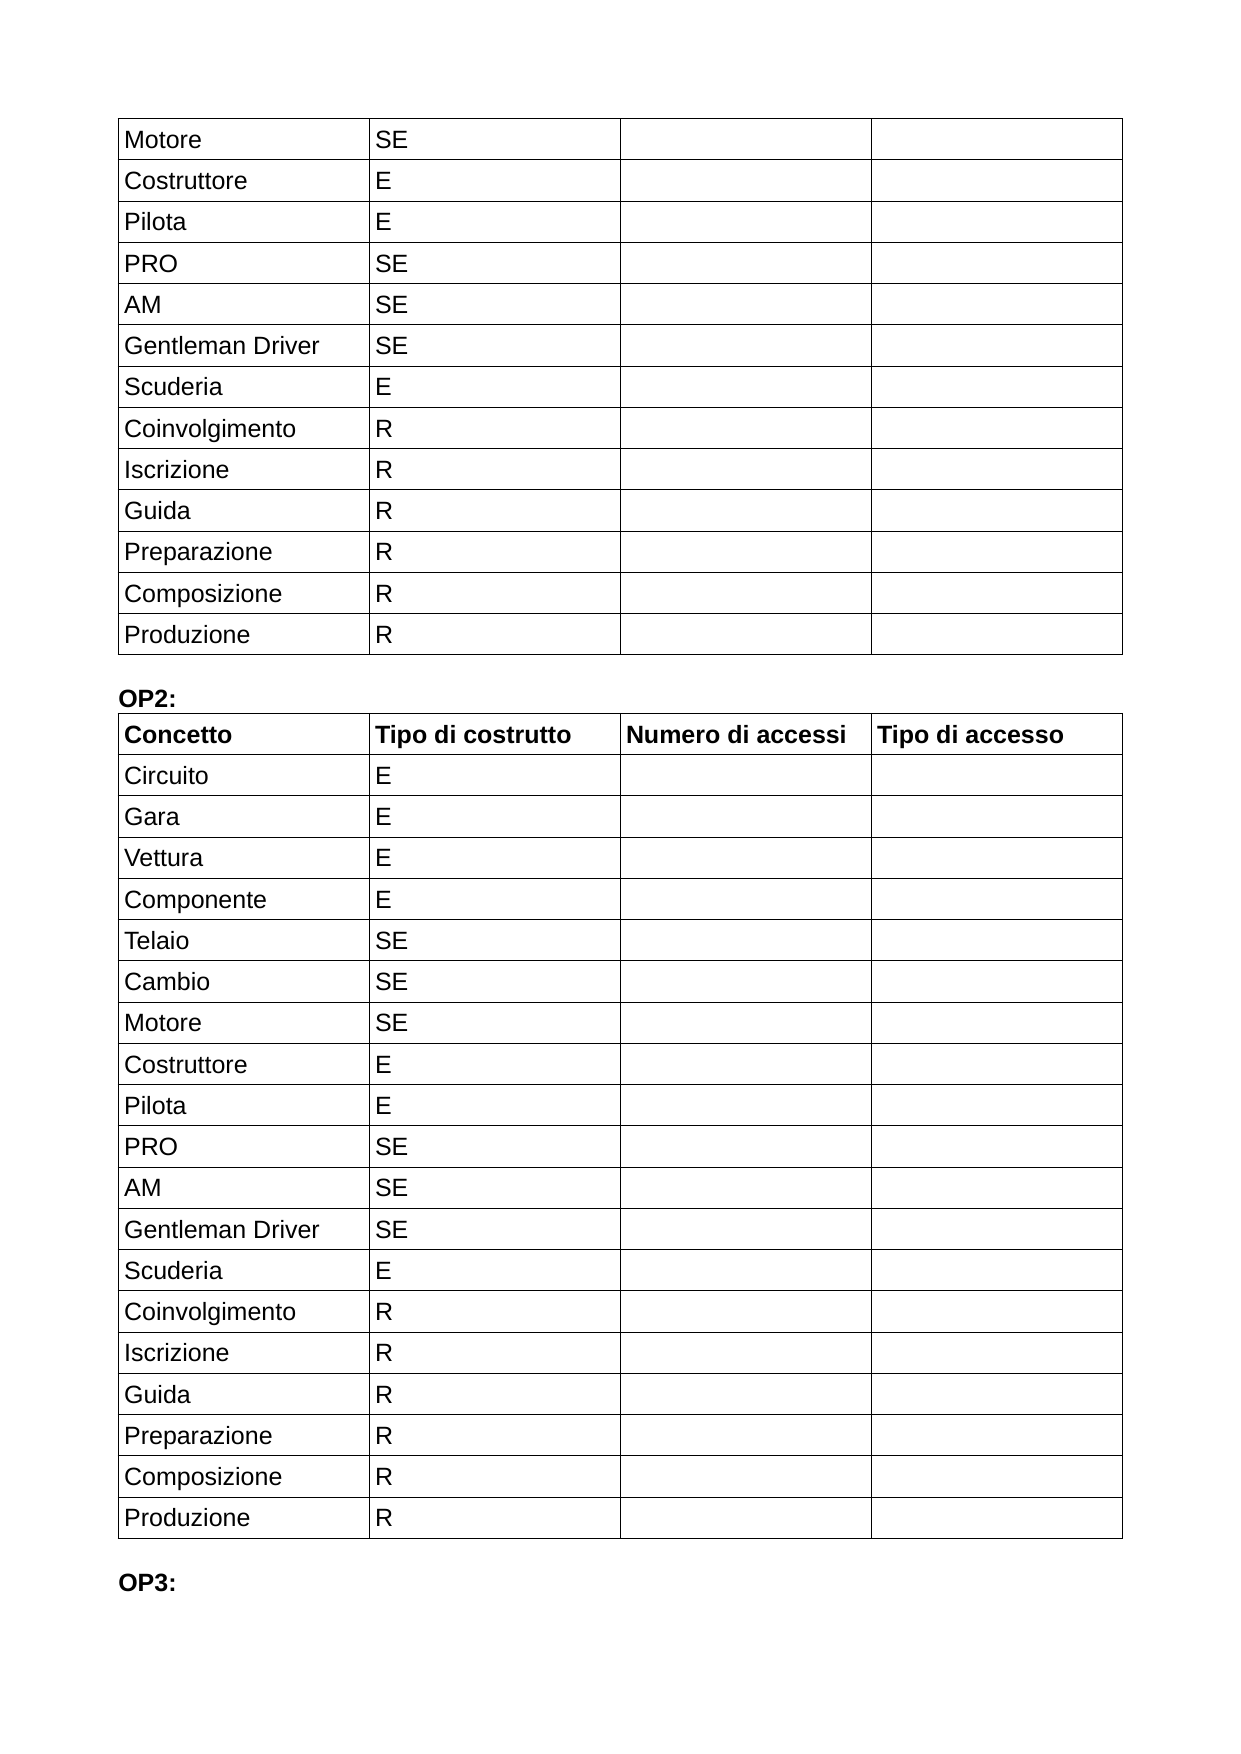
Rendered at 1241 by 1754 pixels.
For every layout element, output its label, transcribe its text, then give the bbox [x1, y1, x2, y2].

table_cell [872, 202, 1122, 242]
table_cell E [370, 1085, 620, 1125]
table_cell [621, 367, 871, 407]
table_cell PRO [119, 243, 369, 283]
table_cell R [370, 1374, 620, 1414]
table_cell E [370, 1250, 620, 1290]
table_cell [872, 1168, 1122, 1208]
table_cell SE [370, 920, 620, 960]
table_cell [872, 1498, 1122, 1538]
table_cell [621, 532, 871, 572]
table_cell SE [370, 325, 620, 366]
table_cell Iscrizione [119, 1333, 369, 1373]
table_cell PRO [119, 1126, 369, 1167]
table_cell [621, 1044, 871, 1084]
table_cell R [370, 1415, 620, 1455]
table_cell SE [370, 1209, 620, 1249]
table_cell Coinvolgimento [119, 1291, 369, 1332]
table_cell [872, 1044, 1122, 1084]
table_cell E [370, 755, 620, 795]
text OP3: [118, 1568, 1122, 1596]
table_cell [872, 119, 1122, 159]
table_cell E [370, 160, 620, 201]
table_cell E [370, 1044, 620, 1084]
table_cell [621, 1498, 871, 1538]
table_cell SE [370, 284, 620, 324]
table_cell Telaio [119, 920, 369, 960]
table_cell [621, 1415, 871, 1455]
table_cell [621, 1209, 871, 1249]
table_cell [872, 1209, 1122, 1249]
table_cell [872, 1374, 1122, 1414]
table_cell [621, 202, 871, 242]
table_cell [621, 879, 871, 919]
table_cell Cambio [119, 961, 369, 1002]
table_cell SE [370, 1168, 620, 1208]
table_cell R [370, 1456, 620, 1497]
table_cell R [370, 614, 620, 654]
table_cell R [370, 1291, 620, 1332]
table_cell [872, 243, 1122, 283]
table_cell [872, 755, 1122, 795]
table_cell [872, 284, 1122, 324]
table_cell R [370, 1498, 620, 1538]
table_cell Motore [119, 119, 369, 159]
table_cell [872, 879, 1122, 919]
table_cell SE [370, 243, 620, 283]
table_cell [872, 325, 1122, 366]
table_cell [872, 614, 1122, 654]
table_cell [621, 1291, 871, 1332]
table_cell [621, 325, 871, 366]
table_cell [872, 920, 1122, 960]
table_cell [621, 449, 871, 489]
table_cell Motore [119, 1003, 369, 1043]
table_cell [621, 796, 871, 837]
table_cell Guida [119, 490, 369, 531]
table_cell R [370, 1333, 620, 1373]
table_cell [621, 1126, 871, 1167]
table_cell [621, 284, 871, 324]
table_cell SE [370, 1126, 620, 1167]
table_cell [872, 408, 1122, 448]
table_cell Scuderia [119, 1250, 369, 1290]
table_cell Pilota [119, 1085, 369, 1125]
table_cell [621, 1456, 871, 1497]
table_cell [621, 573, 871, 613]
table_cell Produzione [119, 1498, 369, 1538]
table_cell [621, 1374, 871, 1414]
table_cell Composizione [119, 1456, 369, 1497]
table_cell [872, 1333, 1122, 1373]
table_cell SE [370, 961, 620, 1002]
table_cell [621, 838, 871, 878]
table_header Concetto [119, 714, 369, 754]
table_cell E [370, 202, 620, 242]
table_cell [621, 243, 871, 283]
table_cell [872, 1126, 1122, 1167]
table_cell [872, 796, 1122, 837]
table_header Numero di accessi [621, 714, 871, 754]
table_cell Pilota [119, 202, 369, 242]
table_cell E [370, 367, 620, 407]
table_cell [621, 1085, 871, 1125]
table_cell [872, 532, 1122, 572]
table_cell [621, 160, 871, 201]
table_cell [621, 614, 871, 654]
table_cell [872, 573, 1122, 613]
table_cell Produzione [119, 614, 369, 654]
table_cell Vettura [119, 838, 369, 878]
table_cell R [370, 408, 620, 448]
table_cell [621, 755, 871, 795]
table_cell Scuderia [119, 367, 369, 407]
table_cell E [370, 879, 620, 919]
table_cell [621, 490, 871, 531]
table_cell [872, 160, 1122, 201]
table_cell Componente [119, 879, 369, 919]
table_cell Costruttore [119, 160, 369, 201]
table_header Tipo di accesso [872, 714, 1122, 754]
table_cell Composizione [119, 573, 369, 613]
table_cell [872, 1456, 1122, 1497]
table_cell [872, 838, 1122, 878]
table_cell Preparazione [119, 532, 369, 572]
table_cell [872, 1415, 1122, 1455]
table_cell Circuito [119, 755, 369, 795]
table_cell [872, 367, 1122, 407]
table_header Tipo di costrutto [370, 714, 620, 754]
table_cell [621, 920, 871, 960]
table_cell Costruttore [119, 1044, 369, 1084]
table_cell E [370, 796, 620, 837]
table_cell [872, 1003, 1122, 1043]
table_cell Gara [119, 796, 369, 837]
table_cell [872, 1250, 1122, 1290]
table_cell [621, 961, 871, 1002]
table_cell [872, 1085, 1122, 1125]
table_cell SE [370, 119, 620, 159]
table_cell Preparazione [119, 1415, 369, 1455]
table_cell SE [370, 1003, 620, 1043]
table_cell AM [119, 1168, 369, 1208]
text OP2: [118, 684, 1122, 713]
table_cell [621, 1003, 871, 1043]
table_cell R [370, 573, 620, 613]
table_cell [621, 1250, 871, 1290]
table_cell R [370, 490, 620, 531]
table_cell R [370, 532, 620, 572]
table_cell Guida [119, 1374, 369, 1414]
table_cell [872, 490, 1122, 531]
table_cell R [370, 449, 620, 489]
table_cell [621, 1333, 871, 1373]
table_cell [621, 1168, 871, 1208]
table_cell Coinvolgimento [119, 408, 369, 448]
table_cell [872, 449, 1122, 489]
table_cell AM [119, 284, 369, 324]
table_cell Gentleman Driver [119, 325, 369, 366]
table_cell [621, 408, 871, 448]
table_cell E [370, 838, 620, 878]
table_cell [872, 1291, 1122, 1332]
table_cell [872, 961, 1122, 1002]
table_cell [621, 119, 871, 159]
table_cell Gentleman Driver [119, 1209, 369, 1249]
table_cell Iscrizione [119, 449, 369, 489]
